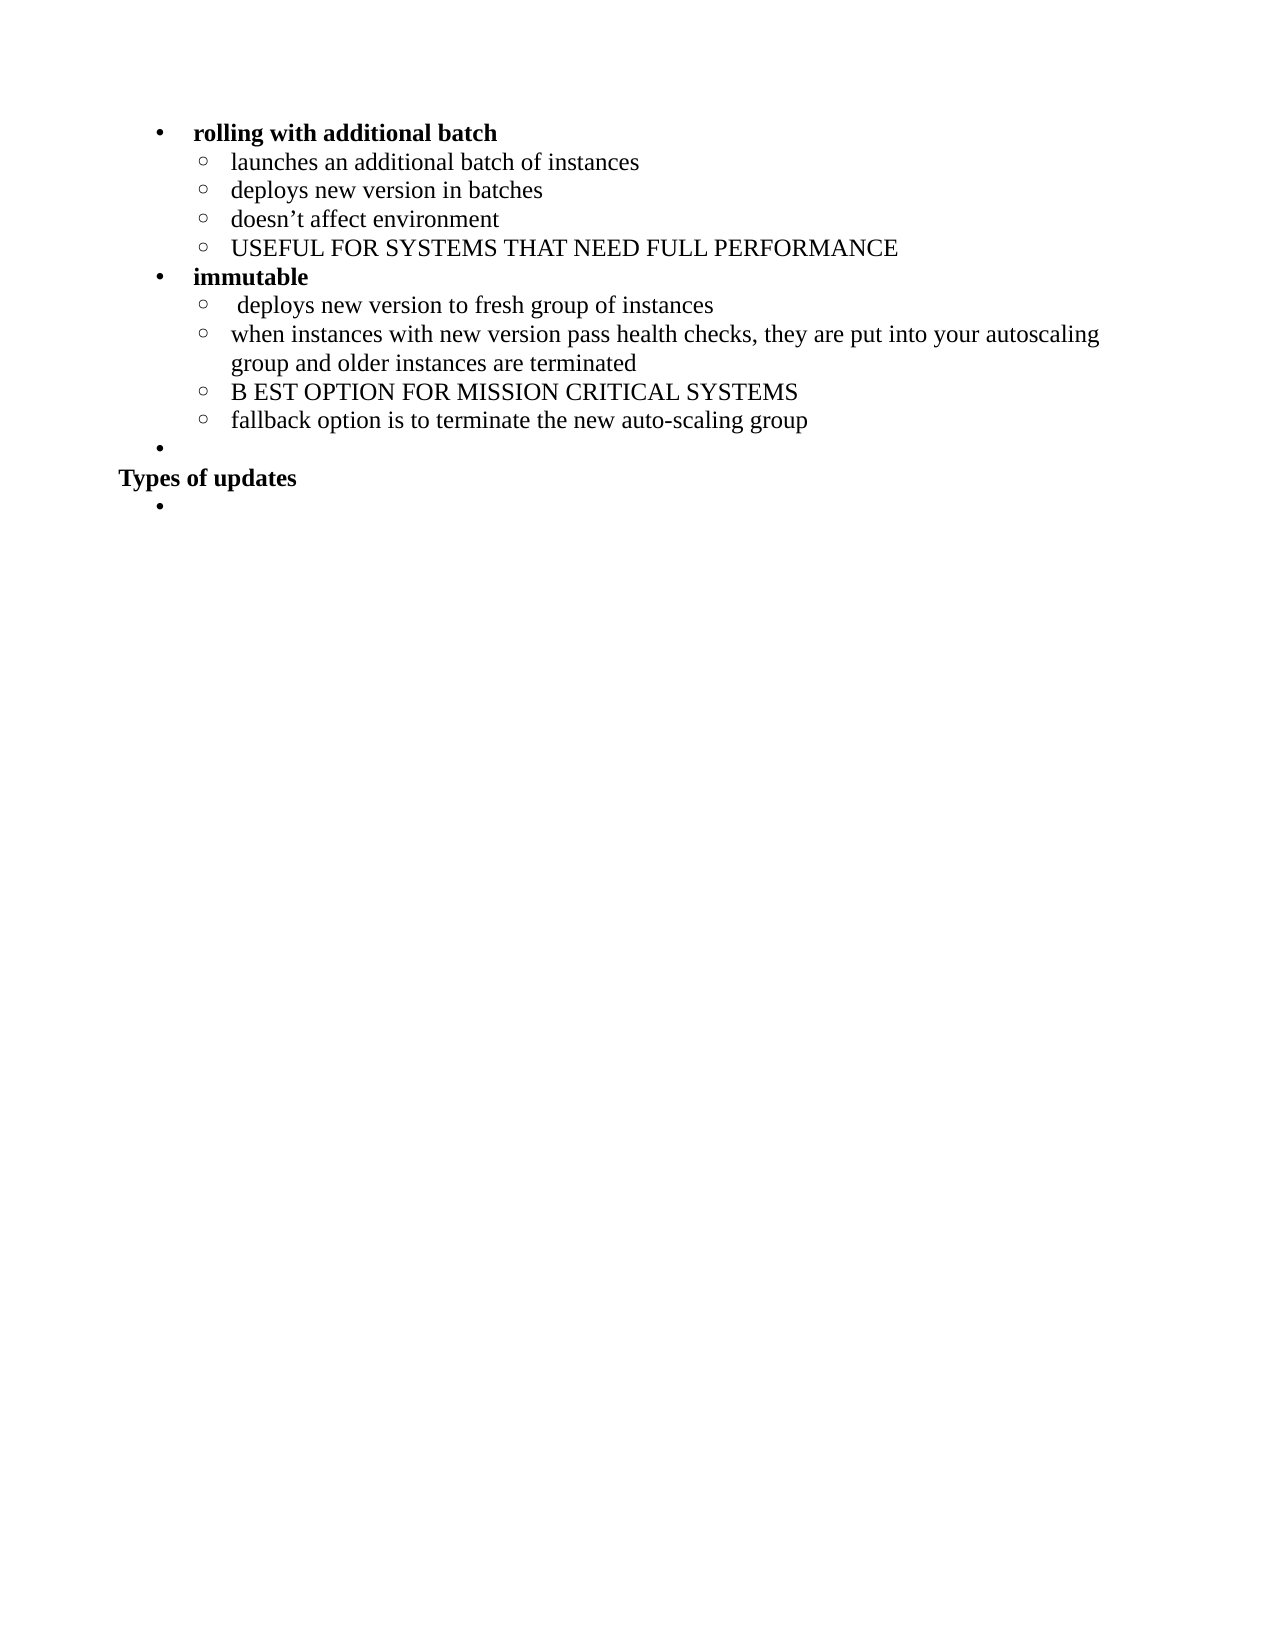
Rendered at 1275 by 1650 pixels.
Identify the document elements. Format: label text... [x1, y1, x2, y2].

list rolling with additional batch [156, 118, 1157, 147]
text Types of updates [118, 463, 1157, 492]
list deploys new version in batches [193, 176, 1157, 204]
list doesn’t affect environment [193, 204, 1157, 233]
list launches an additional batch of instances [193, 147, 1157, 176]
list when instances with new version pass health checks, they are put into your autoscaling group and older instances are terminated [193, 319, 1157, 377]
list deploys new version to fresh group of instances [193, 291, 1157, 319]
list B EST OPTION FOR MISSION CRITICAL SYSTEMS [193, 377, 1157, 406]
list fallback option is to terminate the new auto-scaling group [193, 406, 1157, 434]
list immutable [156, 262, 1157, 291]
list USEFUL FOR SYSTEMS THAT NEED FULL PERFORMANCE [193, 233, 1157, 262]
